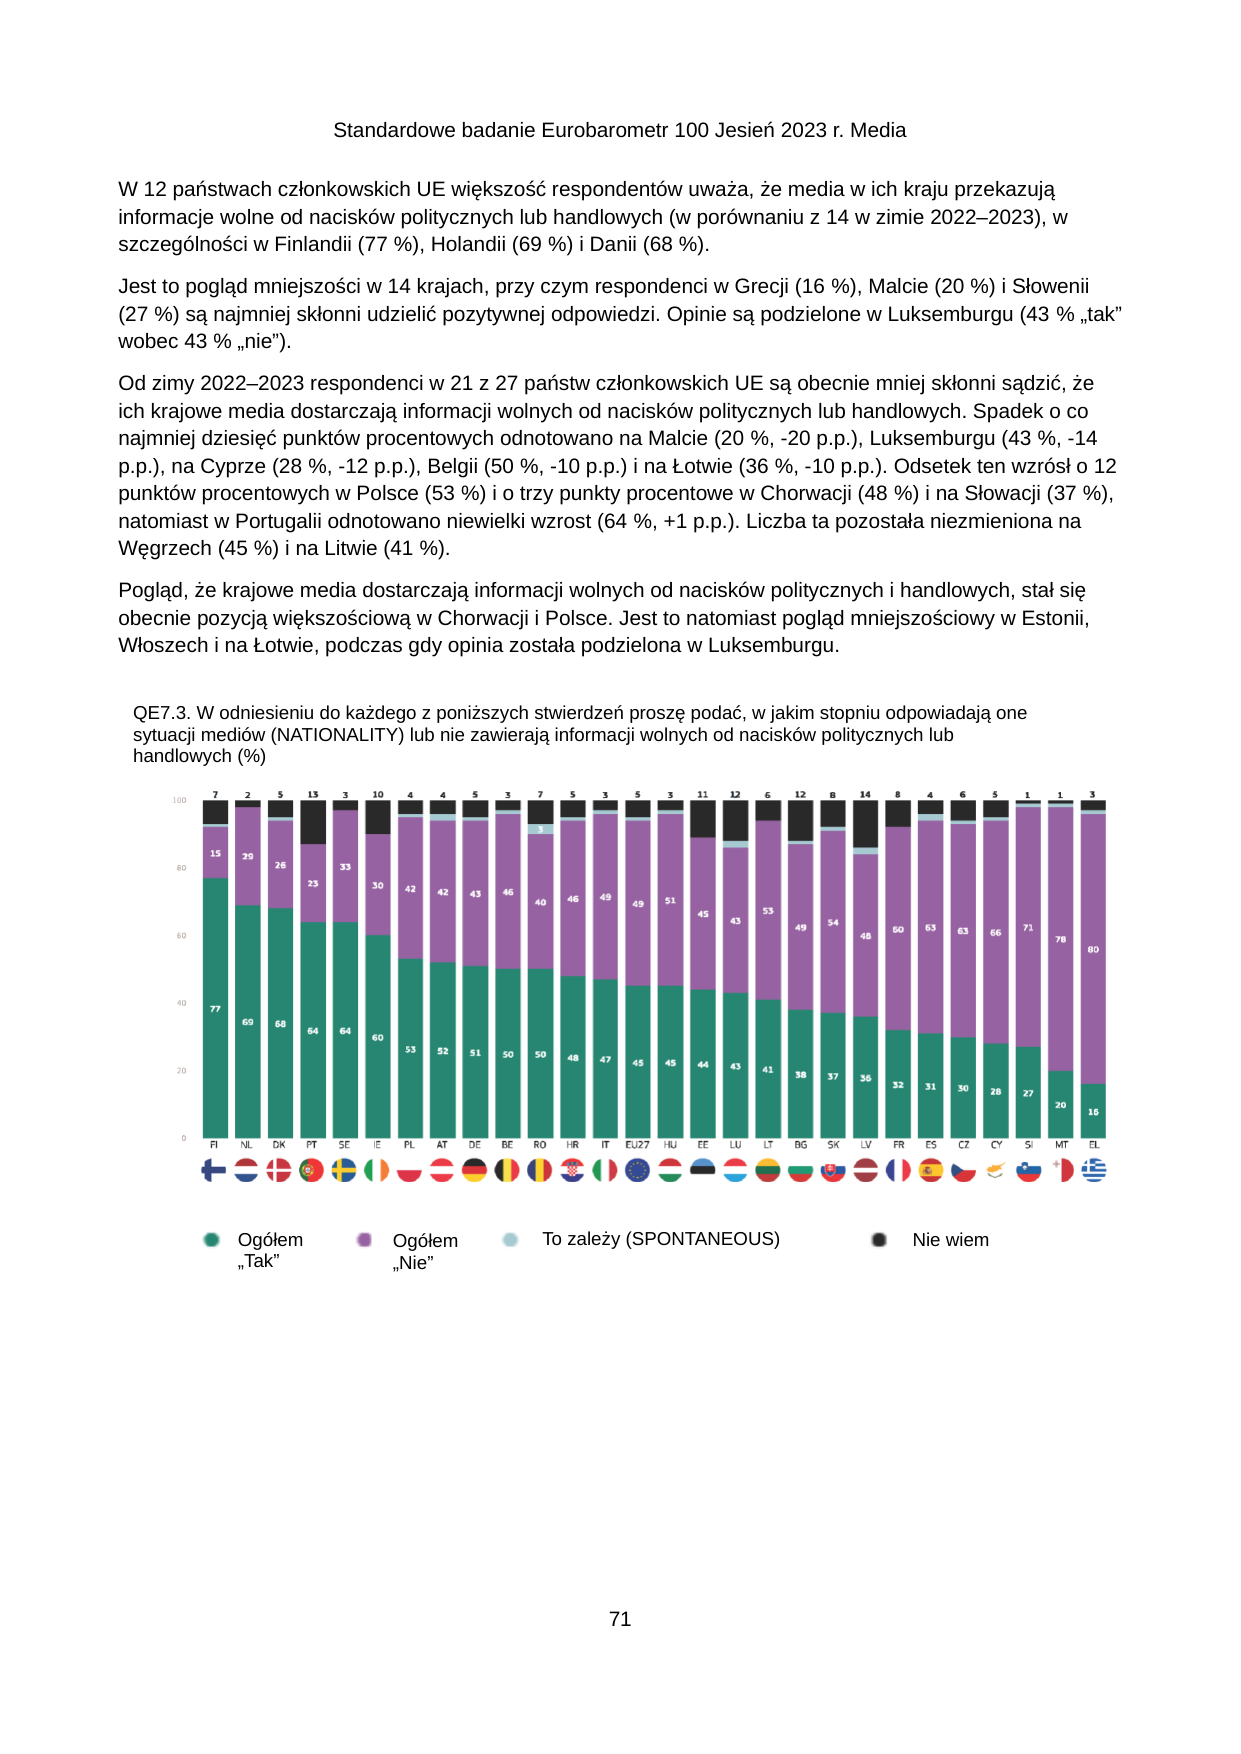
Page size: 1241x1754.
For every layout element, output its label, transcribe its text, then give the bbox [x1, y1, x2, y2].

text Pogląd, że krajowe media dostarczają informacji wolnych od nacisków politycznych i handlowych, stał się obecnie pozycją większościową w Chorwacji i Polsce. Jest to natomiast pogląd mniejszościowy w Estonii, Włoszech i na Łotwie, podczas gdy opinia została podzielona w Luksemburgu. [118, 578, 1122, 657]
text Od zimy 2022–2023 respondenci w 21 z 27 państw członkowskich UE są obecnie mniej skłonni sądzić, że ich krajowe media dostarczają informacji wolnych od nacisków politycznych lub handlowych. Spadek o co najmniej dziesięć punktów procentowych odnotowano na Malcie (20 %, -20 p.p.), Luksemburgu (43 %, -14 p.p.), na Cyprze (28 %, -12 p.p.), Belgii (50 %, -10 p.p.) i na Łotwie (36 %, -10 p.p.). Odsetek ten wzrósł o 12 punktów procentowych w Polsce (53 %) i o trzy punkty procentowe w Chorwacji (48 %) i na Słowacji (37 %), natomiast w Portugalii odnotowano niewielki wzrost (64 %, +1 p.p.). Liczba ta pozostała niezmieniona na Węgrzech (45 %) i na Litwie (41 %). [118, 371, 1122, 560]
picture [184, 1197, 891, 1268]
picture [402, 1259, 408, 1268]
picture [165, 783, 1116, 1191]
text W 12 państwach członkowskich UE większość respondentów uważa, że media w ich kraju przekazują informacje wolne od nacisków politycznych lub handlowych (w porównaniu z 14 w zimie 2022–2023), w szczególności w Finlandii (77 %), Holandii (69 %) i Danii (68 %). [118, 177, 1122, 256]
text Jest to pogląd mniejszości w 14 krajach, przy czym respondenci w Grecji (16 %), Malcie (20 %) i Słowenii (27 %) są najmniej skłonni udzielić pozytywnej odpowiedzi. Opinie są podzielone w Luksemburgu (43 % „tak” wobec 43 % „nie”). [118, 274, 1122, 353]
